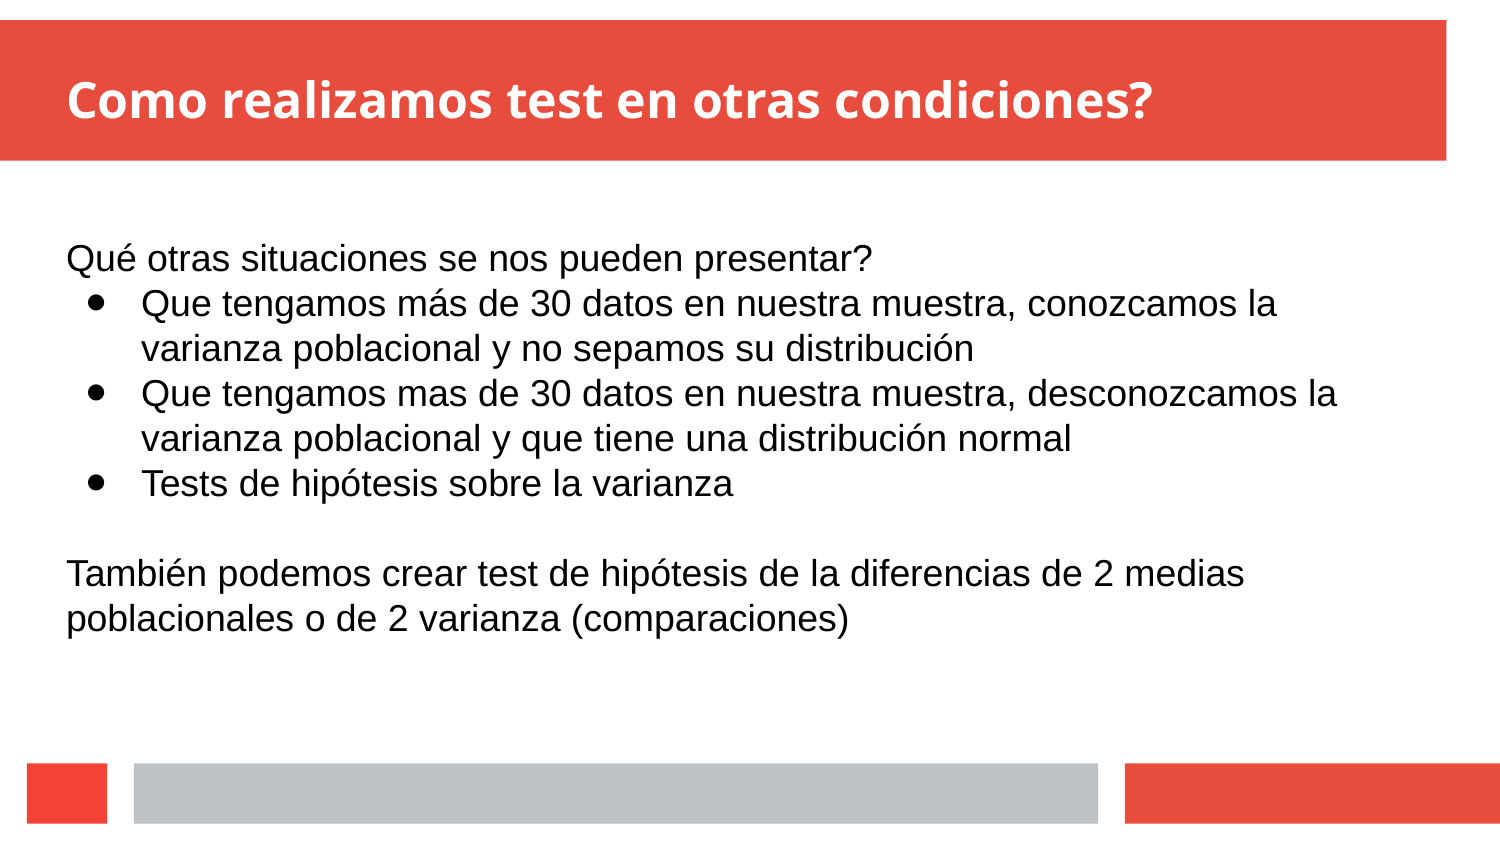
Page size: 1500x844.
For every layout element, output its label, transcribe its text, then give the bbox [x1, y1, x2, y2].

list Qué otras situaciones se nos pueden presentar? Que tengamos más de 30 datos en nuestra muestra, conozcamos la varianza poblacional y no sepamos su distribución Que tengamos mas de 30 datos en nuestra muestra, desconozcamos la varianza poblacional y que tiene una distribución normal Tests de hipótesis sobre la varianza También podemos crear test de hipótesis de la diferencias de 2 medias poblacionales o de 2 varianza (comparaciones) [53, 220, 1420, 744]
title Como realizamos test en otras condiciones? [53, 40, 1447, 141]
